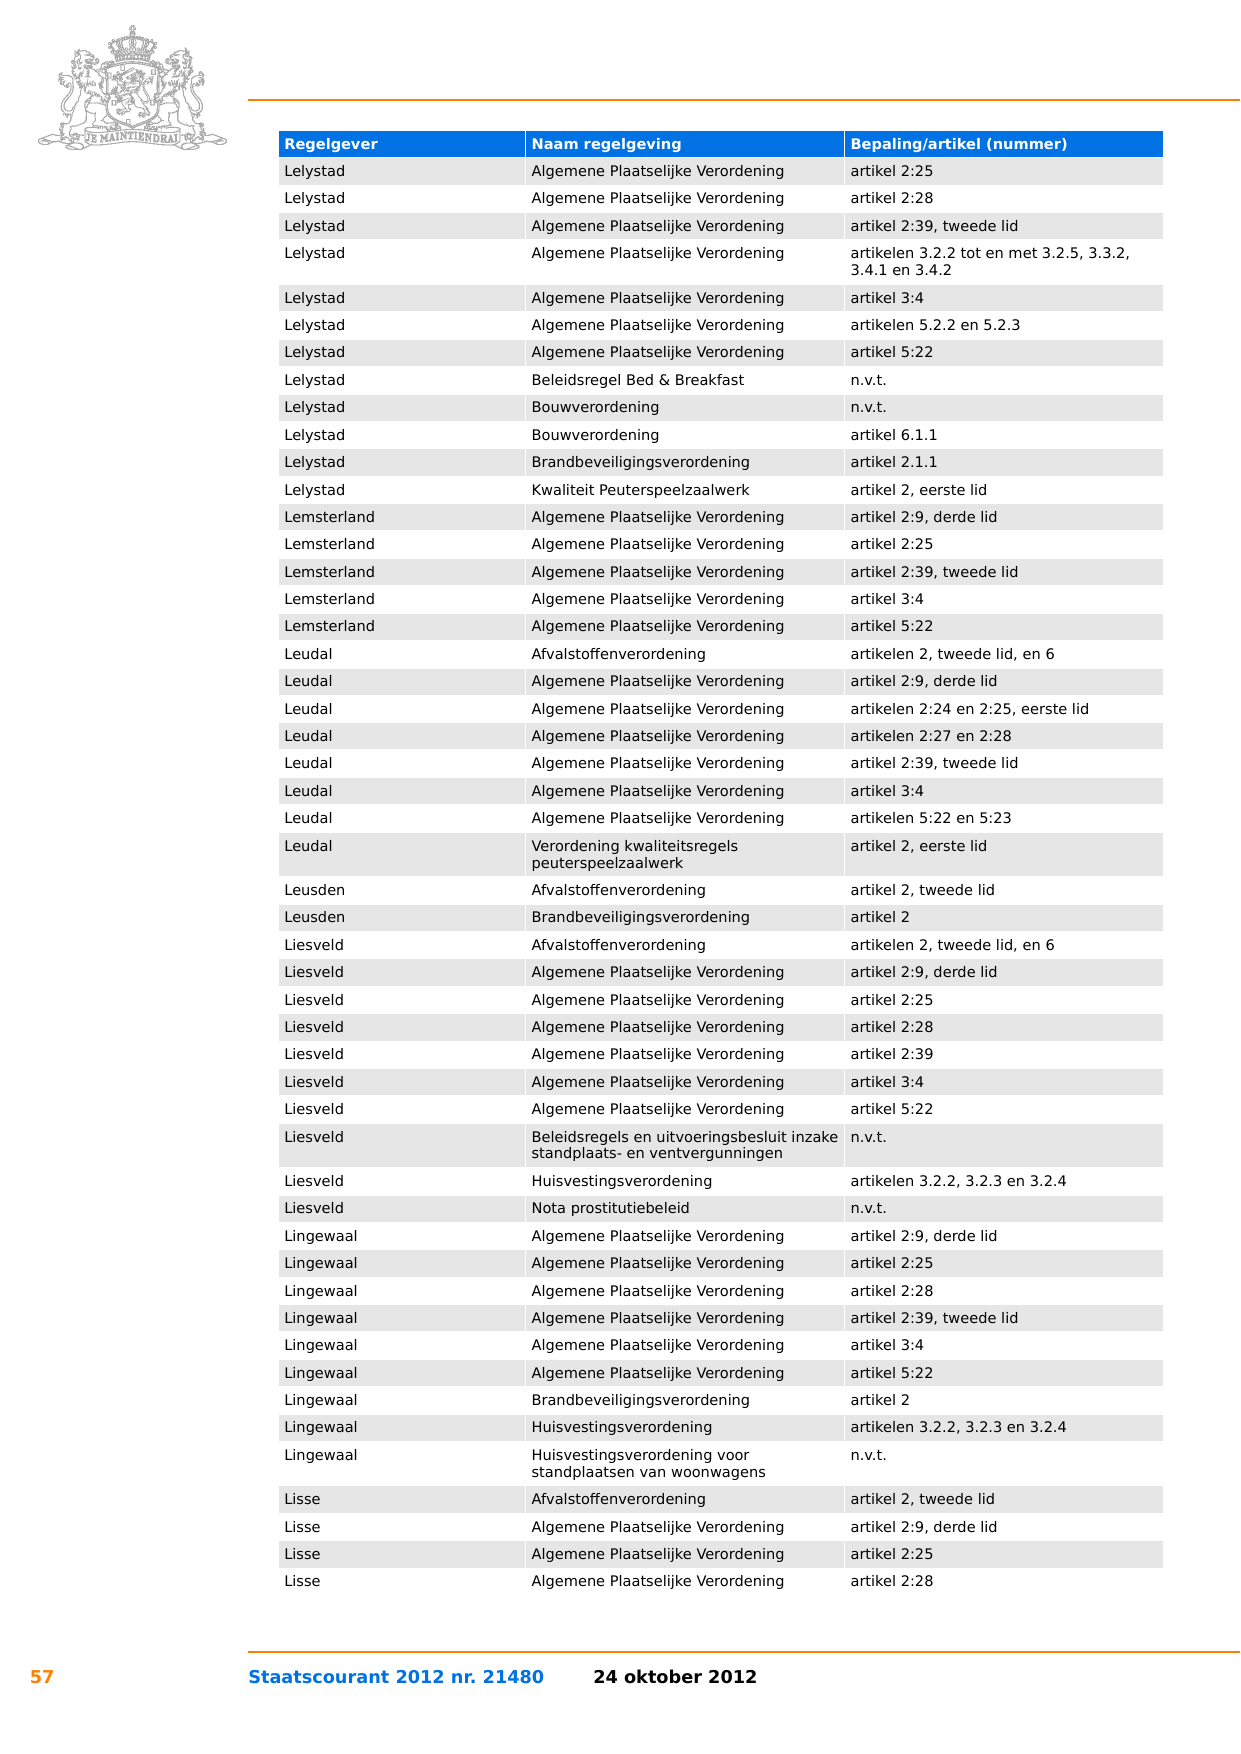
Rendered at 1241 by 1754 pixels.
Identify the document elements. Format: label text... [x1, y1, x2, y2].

table_cell artikel 2:25 [845, 987, 1163, 1013]
table_cell artikel 2 [845, 1387, 1163, 1414]
table_cell Liesveld [279, 1196, 525, 1222]
table_cell Lingewaal [279, 1415, 525, 1441]
table_cell Liesveld [279, 1096, 525, 1123]
table_cell Algemene Plaatselijke Verordening [526, 340, 844, 366]
table_cell artikelen 2:27 en 2:28 [845, 723, 1163, 749]
table_cell Lemsterland [279, 504, 525, 530]
table_cell Algemene Plaatselijke Verordening [526, 1014, 844, 1041]
table_cell Lelystad [279, 395, 525, 421]
table_cell Lingewaal [279, 1360, 525, 1386]
table_cell Liesveld [279, 1168, 525, 1194]
table_cell Lingewaal [279, 1387, 525, 1414]
table_cell Afvalstoffenverordening [526, 932, 844, 958]
table_cell Liesveld [279, 932, 525, 958]
table_cell Algemene Plaatselijke Verordening [526, 586, 844, 613]
table_cell Algemene Plaatselijke Verordening [526, 213, 844, 239]
table_cell artikelen 3.2.2, 3.2.3 en 3.2.4 [845, 1168, 1163, 1194]
table_cell Leudal [279, 641, 525, 667]
table_cell Kwaliteit Peuterspeelzaalwerk [526, 477, 844, 503]
table_cell Leudal [279, 778, 525, 804]
table_cell Algemene Plaatselijke Verordening [526, 312, 844, 339]
table_cell Verordening kwaliteitsregels peuterspeelzaalwerk [526, 833, 844, 876]
table_cell Algemene Plaatselijke Verordening [526, 158, 844, 185]
table_cell Liesveld [279, 959, 525, 986]
table_cell artikel 3:4 [845, 586, 1163, 613]
table_cell Algemene Plaatselijke Verordening [526, 1096, 844, 1123]
table_cell Algemene Plaatselijke Verordening [526, 531, 844, 558]
table_cell artikel 2:39, tweede lid [845, 1305, 1163, 1331]
table_cell Algemene Plaatselijke Verordening [526, 987, 844, 1013]
table_cell Leudal [279, 669, 525, 695]
table_cell Algemene Plaatselijke Verordening [526, 1069, 844, 1095]
table_cell artikel 2.1.1 [845, 449, 1163, 476]
table_cell Lingewaal [279, 1223, 525, 1249]
table_cell artikel 2:28 [845, 186, 1163, 212]
table_cell Algemene Plaatselijke Verordening [526, 751, 844, 777]
table_cell Afvalstoffenverordening [526, 877, 844, 903]
table_cell Lelystad [279, 449, 525, 476]
table_cell Lisse [279, 1486, 525, 1513]
table_cell Leudal [279, 723, 525, 749]
table_cell Algemene Plaatselijke Verordening [526, 1223, 844, 1249]
table_cell Leusden [279, 905, 525, 931]
table_cell Lisse [279, 1541, 525, 1568]
table_cell Algemene Plaatselijke Verordening [526, 186, 844, 212]
table_cell Algemene Plaatselijke Verordening [526, 1541, 844, 1568]
table_cell artikel 2, tweede lid [845, 1486, 1163, 1513]
table_cell artikel 2:25 [845, 1541, 1163, 1568]
table_cell Lisse [279, 1569, 525, 1595]
table_cell Algemene Plaatselijke Verordening [526, 1514, 844, 1540]
table_cell artikel 2:39, tweede lid [845, 213, 1163, 239]
table_cell artikelen 3.2.2 tot en met 3.2.5, 3.3.2, 3.4.1 en 3.4.2 [845, 241, 1163, 284]
table_cell artikel 2:28 [845, 1569, 1163, 1595]
table_cell Lelystad [279, 241, 525, 284]
table_cell Liesveld [279, 1014, 525, 1041]
table_cell Algemene Plaatselijke Verordening [526, 1305, 844, 1331]
table_cell artikelen 5:22 en 5:23 [845, 805, 1163, 832]
table_cell artikel 2:9, derde lid [845, 504, 1163, 530]
table_cell Nota prostitutiebeleid [526, 1196, 844, 1222]
table_cell artikel 2, eerste lid [845, 477, 1163, 503]
table_cell Lelystad [279, 312, 525, 339]
table_cell Lelystad [279, 186, 525, 212]
table_cell artikelen 2:24 en 2:25, eerste lid [845, 696, 1163, 722]
table_cell artikel 2:25 [845, 1250, 1163, 1277]
table_cell Brandbeveiligingsverordening [526, 449, 844, 476]
table_cell artikel 6.1.1 [845, 422, 1163, 448]
table_cell artikel 2:9, derde lid [845, 669, 1163, 695]
table_cell Algemene Plaatselijke Verordening [526, 614, 844, 640]
picture [38, 25, 227, 150]
table_cell Leudal [279, 833, 525, 876]
table_cell Algemene Plaatselijke Verordening [526, 1333, 844, 1359]
table_cell Lingewaal [279, 1305, 525, 1331]
table_cell Algemene Plaatselijke Verordening [526, 723, 844, 749]
table_cell Leudal [279, 805, 525, 832]
table_cell Lingewaal [279, 1333, 525, 1359]
table_cell Algemene Plaatselijke Verordening [526, 1360, 844, 1386]
table_cell Leusden [279, 877, 525, 903]
table_cell Lingewaal [279, 1442, 525, 1485]
table_cell Algemene Plaatselijke Verordening [526, 241, 844, 284]
table_cell Huisvestingsverordening voor standplaatsen van woonwagens [526, 1442, 844, 1485]
table_cell artikel 5:22 [845, 1360, 1163, 1386]
table_cell Algemene Plaatselijke Verordening [526, 559, 844, 585]
table_cell Lemsterland [279, 586, 525, 613]
table_cell Lemsterland [279, 614, 525, 640]
table_cell Algemene Plaatselijke Verordening [526, 669, 844, 695]
table_cell Liesveld [279, 1069, 525, 1095]
table_cell artikel 2:28 [845, 1278, 1163, 1304]
table_header Regelgever [279, 131, 525, 157]
table_cell Afvalstoffenverordening [526, 641, 844, 667]
table_cell n.v.t. [845, 1124, 1163, 1167]
table_cell n.v.t. [845, 1442, 1163, 1485]
table_cell Algemene Plaatselijke Verordening [526, 1278, 844, 1304]
table_cell Beleidsregels en uitvoeringsbesluit inzake standplaats- en ventvergunningen [526, 1124, 844, 1167]
table_cell Algemene Plaatselijke Verordening [526, 504, 844, 530]
table_cell Bouwverordening [526, 422, 844, 448]
table_cell Algemene Plaatselijke Verordening [526, 959, 844, 986]
table_cell Leudal [279, 696, 525, 722]
table_cell Afvalstoffenverordening [526, 1486, 844, 1513]
table_cell artikel 5:22 [845, 340, 1163, 366]
table_cell Lisse [279, 1514, 525, 1540]
table_cell artikel 3:4 [845, 1333, 1163, 1359]
table_cell Lelystad [279, 340, 525, 366]
table_cell artikel 2 [845, 905, 1163, 931]
table_cell Lelystad [279, 422, 525, 448]
table_cell Algemene Plaatselijke Verordening [526, 1250, 844, 1277]
table_cell Lemsterland [279, 559, 525, 585]
table_cell artikel 2:25 [845, 158, 1163, 185]
table_cell Beleidsregel Bed & Breakfast [526, 367, 844, 393]
table_cell Algemene Plaatselijke Verordening [526, 1569, 844, 1595]
table_cell Algemene Plaatselijke Verordening [526, 696, 844, 722]
table_cell artikel 3:4 [845, 1069, 1163, 1095]
table_header Naam regelgeving [526, 131, 844, 157]
table_cell Lingewaal [279, 1278, 525, 1304]
table_cell Bouwverordening [526, 395, 844, 421]
table_cell artikel 2:9, derde lid [845, 1514, 1163, 1540]
table_cell Algemene Plaatselijke Verordening [526, 285, 844, 311]
table_cell Brandbeveiligingsverordening [526, 905, 844, 931]
table_cell Huisvestingsverordening [526, 1415, 844, 1441]
table_cell n.v.t. [845, 367, 1163, 393]
table_cell artikel 3:4 [845, 778, 1163, 804]
table_header Bepaling/artikel (nummer) [845, 131, 1163, 157]
table_cell Lelystad [279, 213, 525, 239]
table_cell artikelen 3.2.2, 3.2.3 en 3.2.4 [845, 1415, 1163, 1441]
table_cell artikelen 2, tweede lid, en 6 [845, 641, 1163, 667]
table_cell Huisvestingsverordening [526, 1168, 844, 1194]
table_cell artikel 2:39 [845, 1042, 1163, 1068]
table_cell Brandbeveiligingsverordening [526, 1387, 844, 1414]
table_cell artikel 2, tweede lid [845, 877, 1163, 903]
table_cell n.v.t. [845, 395, 1163, 421]
table_cell Liesveld [279, 1124, 525, 1167]
table_cell artikel 5:22 [845, 614, 1163, 640]
table_cell n.v.t. [845, 1196, 1163, 1222]
table_cell artikel 2:25 [845, 531, 1163, 558]
table_cell artikel 2, eerste lid [845, 833, 1163, 876]
table_cell Liesveld [279, 987, 525, 1013]
table_cell artikel 2:9, derde lid [845, 1223, 1163, 1249]
table_cell Liesveld [279, 1042, 525, 1068]
table_cell Algemene Plaatselijke Verordening [526, 1042, 844, 1068]
table_cell artikelen 2, tweede lid, en 6 [845, 932, 1163, 958]
table_cell Lelystad [279, 367, 525, 393]
table_cell artikel 2:39, tweede lid [845, 559, 1163, 585]
table_cell Algemene Plaatselijke Verordening [526, 778, 844, 804]
table_cell Algemene Plaatselijke Verordening [526, 805, 844, 832]
table_cell artikel 2:28 [845, 1014, 1163, 1041]
table_cell artikel 2:9, derde lid [845, 959, 1163, 986]
table_cell artikelen 5.2.2 en 5.2.3 [845, 312, 1163, 339]
table_cell artikel 2:39, tweede lid [845, 751, 1163, 777]
table_cell artikel 3:4 [845, 285, 1163, 311]
table_cell Lelystad [279, 477, 525, 503]
table_cell Lelystad [279, 285, 525, 311]
table_cell Lemsterland [279, 531, 525, 558]
table_cell Leudal [279, 751, 525, 777]
table_cell Lingewaal [279, 1250, 525, 1277]
table_cell Lelystad [279, 158, 525, 185]
table_cell artikel 5:22 [845, 1096, 1163, 1123]
